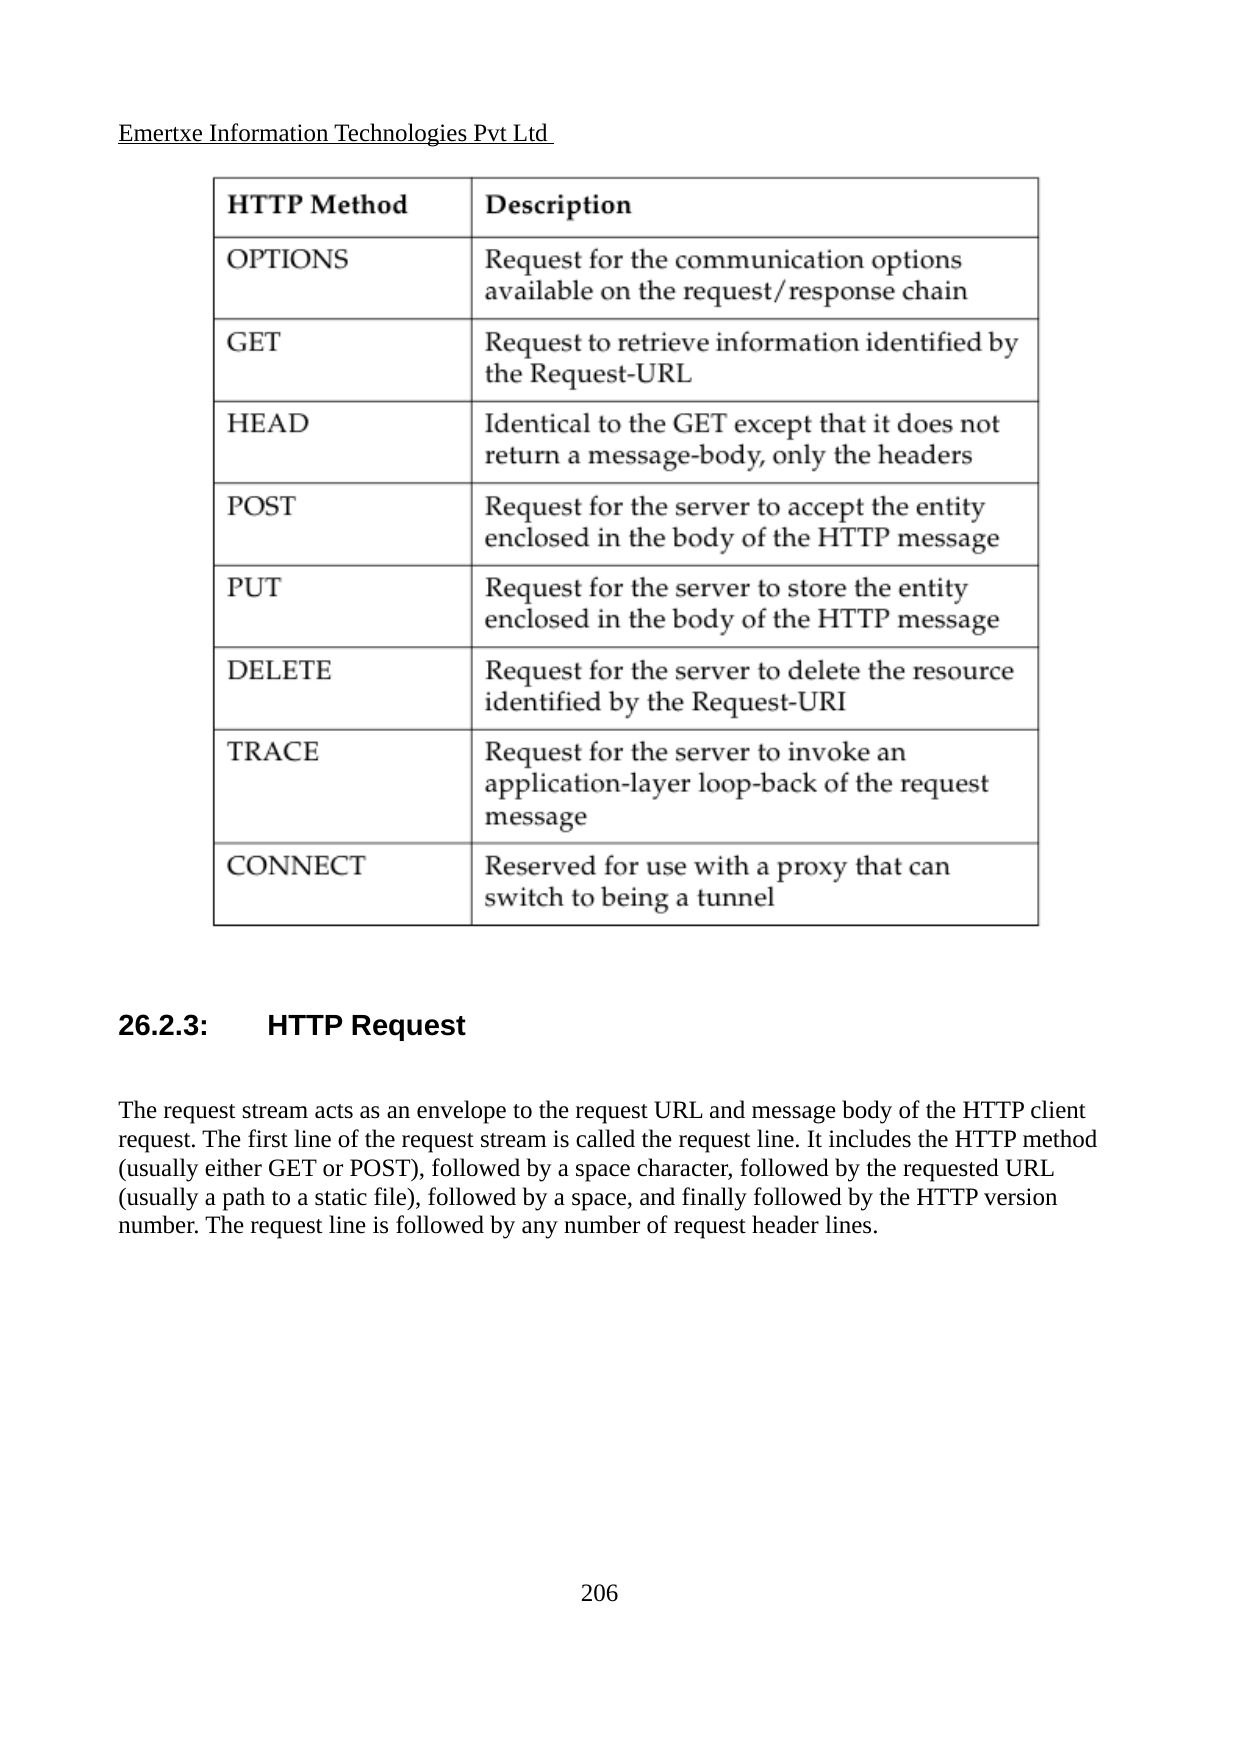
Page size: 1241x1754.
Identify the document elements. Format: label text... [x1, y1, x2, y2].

picture [193, 176, 1047, 942]
text The request stream acts as an envelope to the request URL and message body of the HTTP client request. The first line of the request stream is called the request line. It includes the HTTP method (usually either GET or POST), followed by a space character, followed by the requested URL (usually a path to a static file), followed by a space, and finally followed by the HTTP version number. The request line is followed by any number of request header lines. [118, 1095, 1122, 1239]
subtitle HTTP Request [118, 1008, 1122, 1042]
